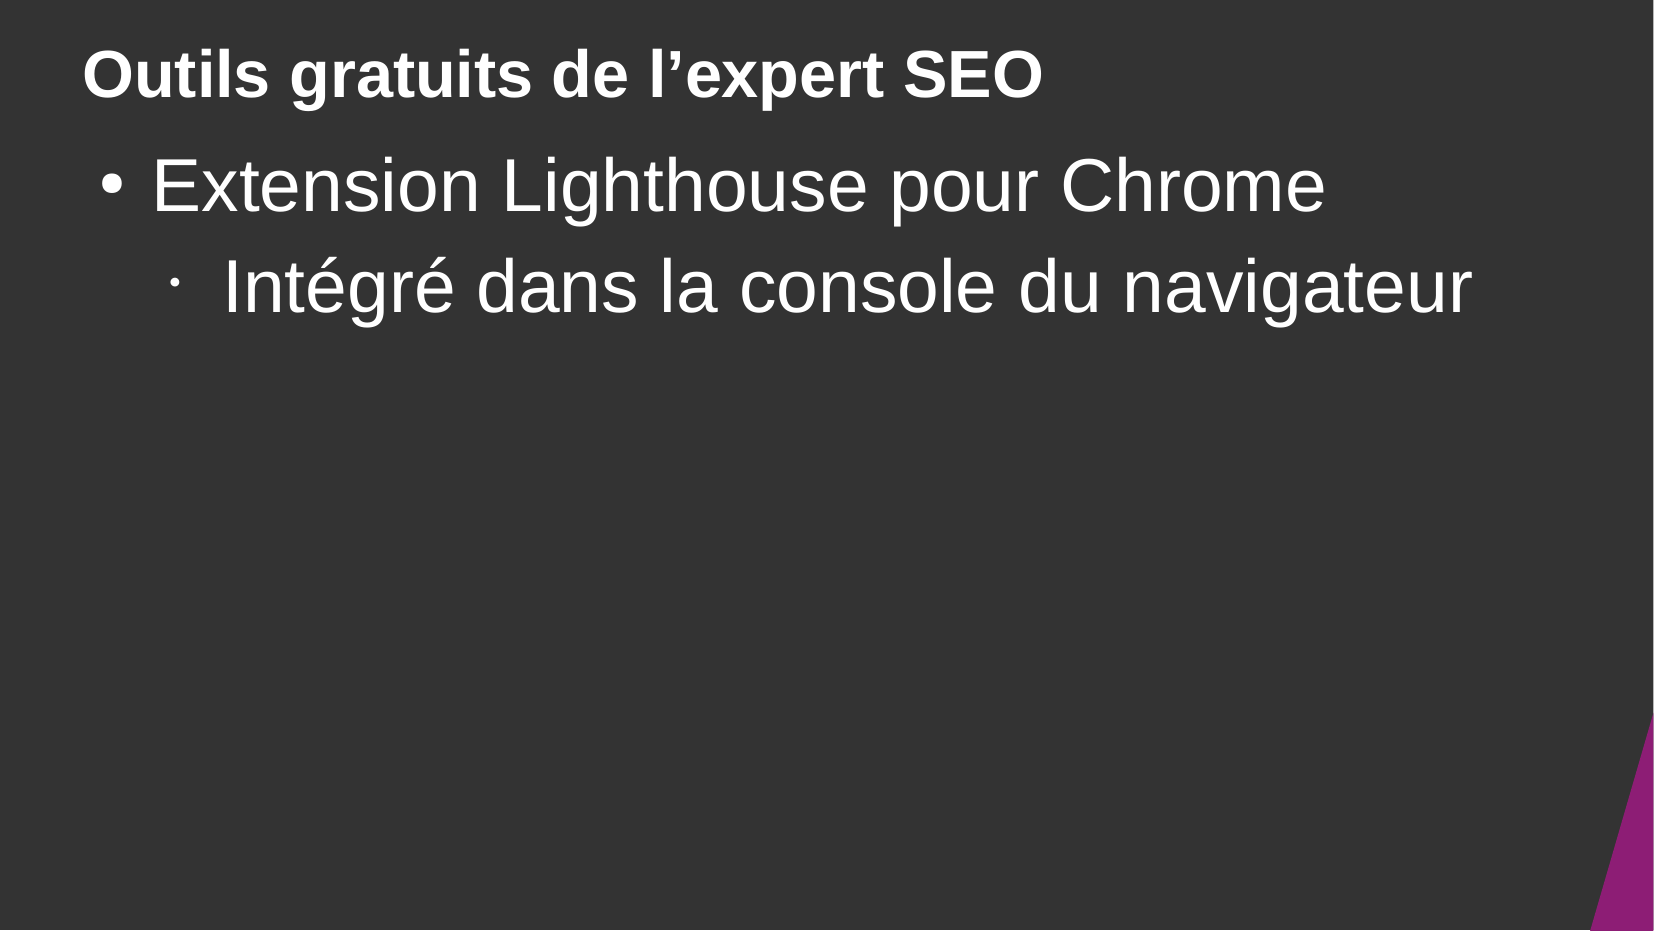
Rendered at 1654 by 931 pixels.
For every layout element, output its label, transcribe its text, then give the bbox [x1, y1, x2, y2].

text_box [1590, 710, 1654, 931]
list Extension Lighthouse pour Chrome Intégré dans la console du navigateur [80, 143, 1630, 804]
title Outils gratuits de l’expert SEO [82, 36, 1619, 130]
